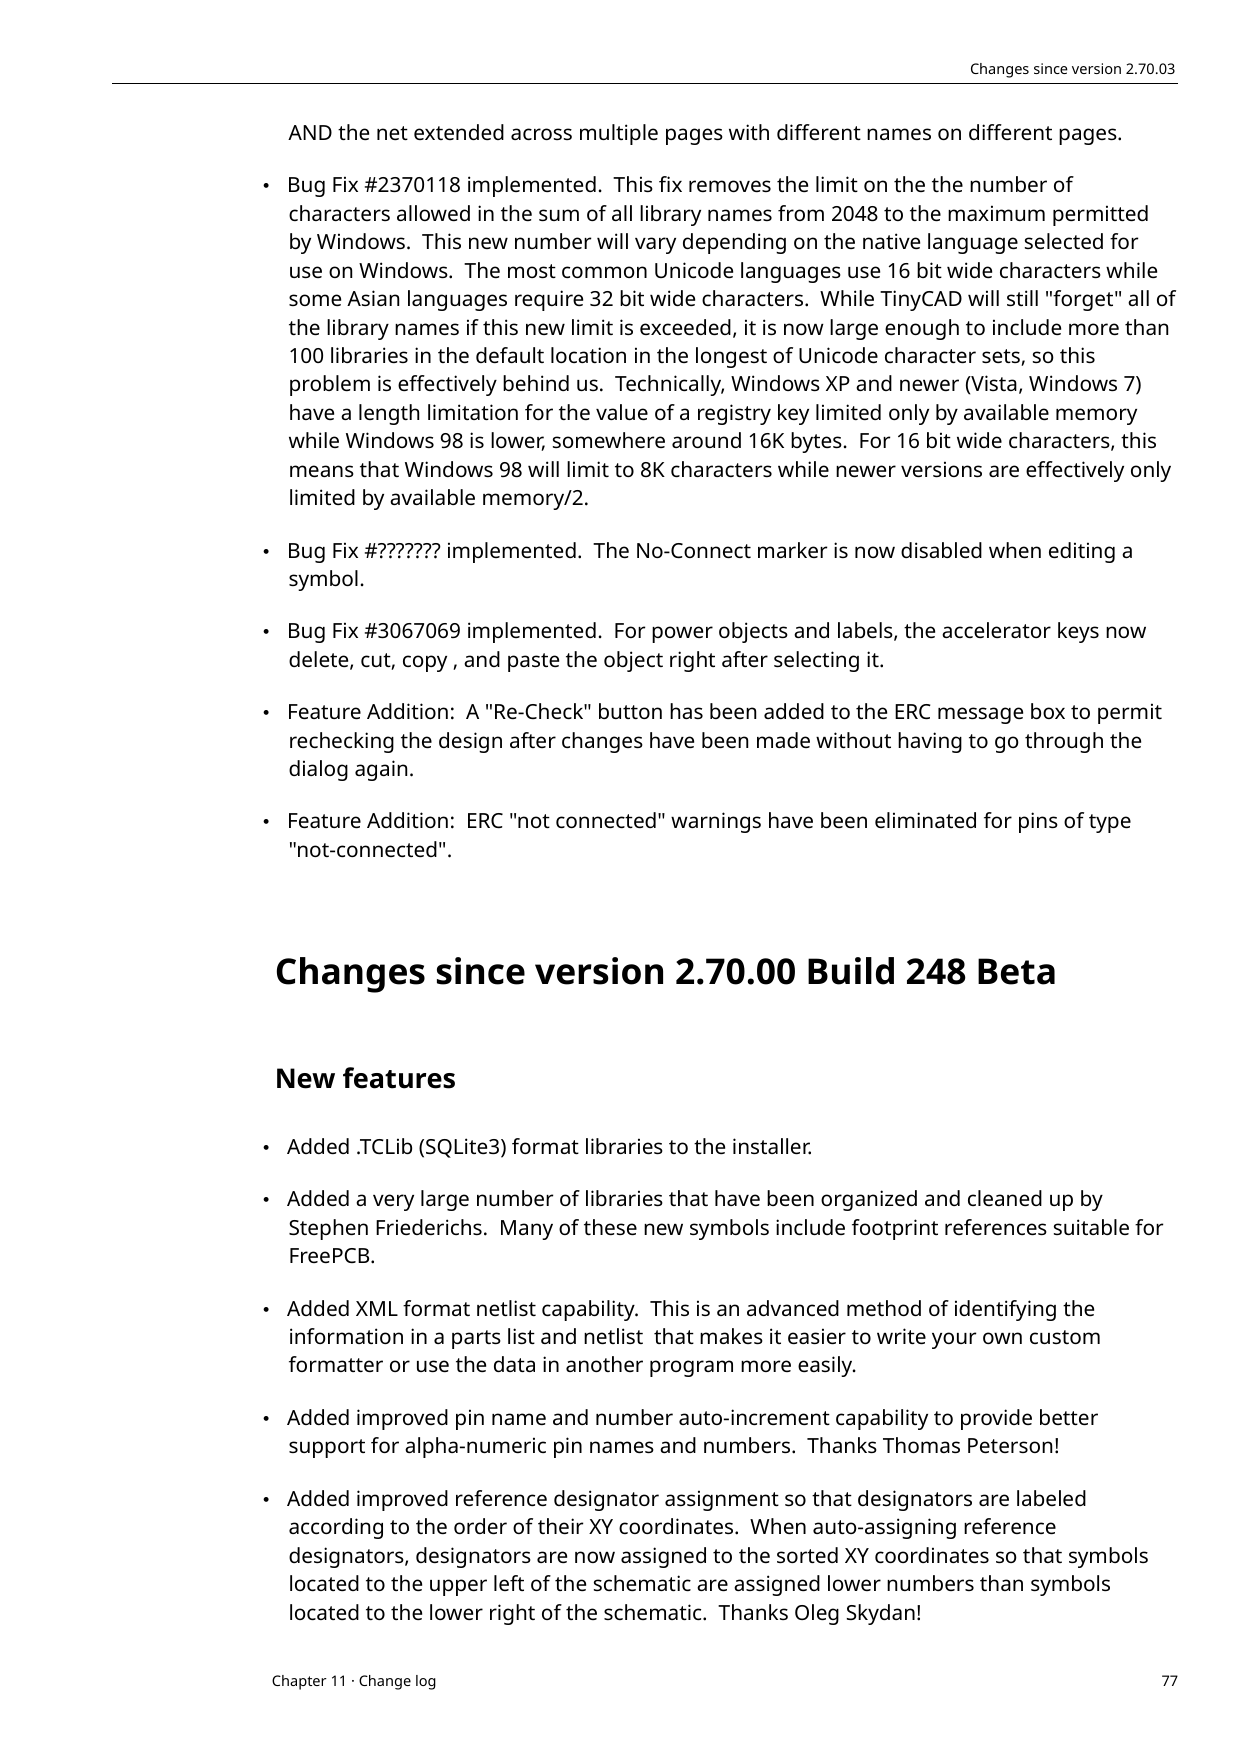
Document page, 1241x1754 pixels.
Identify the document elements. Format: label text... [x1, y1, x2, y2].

list AND the net extended across multiple pages with different names on different pages. [263, 118, 1178, 147]
list Feature Addition: ERC "not connected" warnings have been eliminated for pins of type "not-connected". [263, 807, 1178, 863]
list Added a very large number of libraries that have been organized and cleaned up by Stephen Friederichs. Many of these new symbols include footprint references suitable for FreePCB. [263, 1184, 1178, 1270]
list Added XML format netlist capability. This is an advanced method of identifying the information in a parts list and netlist that makes it easier to write your own custom formatter or use the data in another program more easily. [263, 1294, 1178, 1379]
list Added improved pin name and number auto-increment capability to provide better support for alpha-numeric pin names and numbers. Thanks Thomas Peterson! [263, 1403, 1178, 1460]
subtitle New features [274, 1059, 1178, 1096]
list Bug Fix #??????? implemented. The No-Connect marker is now disabled when editing a symbol. [263, 536, 1178, 593]
subtitle Changes since version 2.70.00 Build 248 Beta [274, 946, 1178, 994]
list Feature Addition: A "Re-Check" button has been added to the ERC message box to permit rechecking the design after changes have been made without having to go through the dialog again. [263, 697, 1178, 783]
list Bug Fix #3067069 implemented. For power objects and labels, the accelerator keys now delete, cut, copy , and paste the object right after selecting it. [263, 617, 1178, 673]
list Added .TCLib (SQLite3) format libraries to the installer. [263, 1132, 1178, 1161]
list Added improved reference designator assignment so that designators are labeled according to the order of their XY coordinates. When auto-assigning reference designators, designators are now assigned to the sorted XY coordinates so that symbols located to the upper left of the schematic are assigned lower numbers than symbols located to the lower right of the schematic. Thanks Oleg Skydan! [263, 1484, 1178, 1626]
list Bug Fix #2370118 implemented. This fix removes the limit on the the number of characters allowed in the sum of all library names from 2048 to the maximum permitted by Windows. This new number will vary depending on the native language selected for use on Windows. The most common Unicode languages use 16 bit wide characters while some Asian languages require 32 bit wide characters. While TinyCAD will still "forget" all of the library names if this new limit is exceeded, it is now large enough to include more than 100 libraries in the default location in the longest of Unicode character sets, so this problem is effectively behind us. Technically, Windows XP and newer (Vista, Windows 7) have a length limitation for the value of a registry key limited only by available memory while Windows 98 is lower, somewhere around 16K bytes. For 16 bit wide characters, this means that Windows 98 will limit to 8K characters while newer versions are effectively only limited by available memory/2. [263, 171, 1178, 512]
